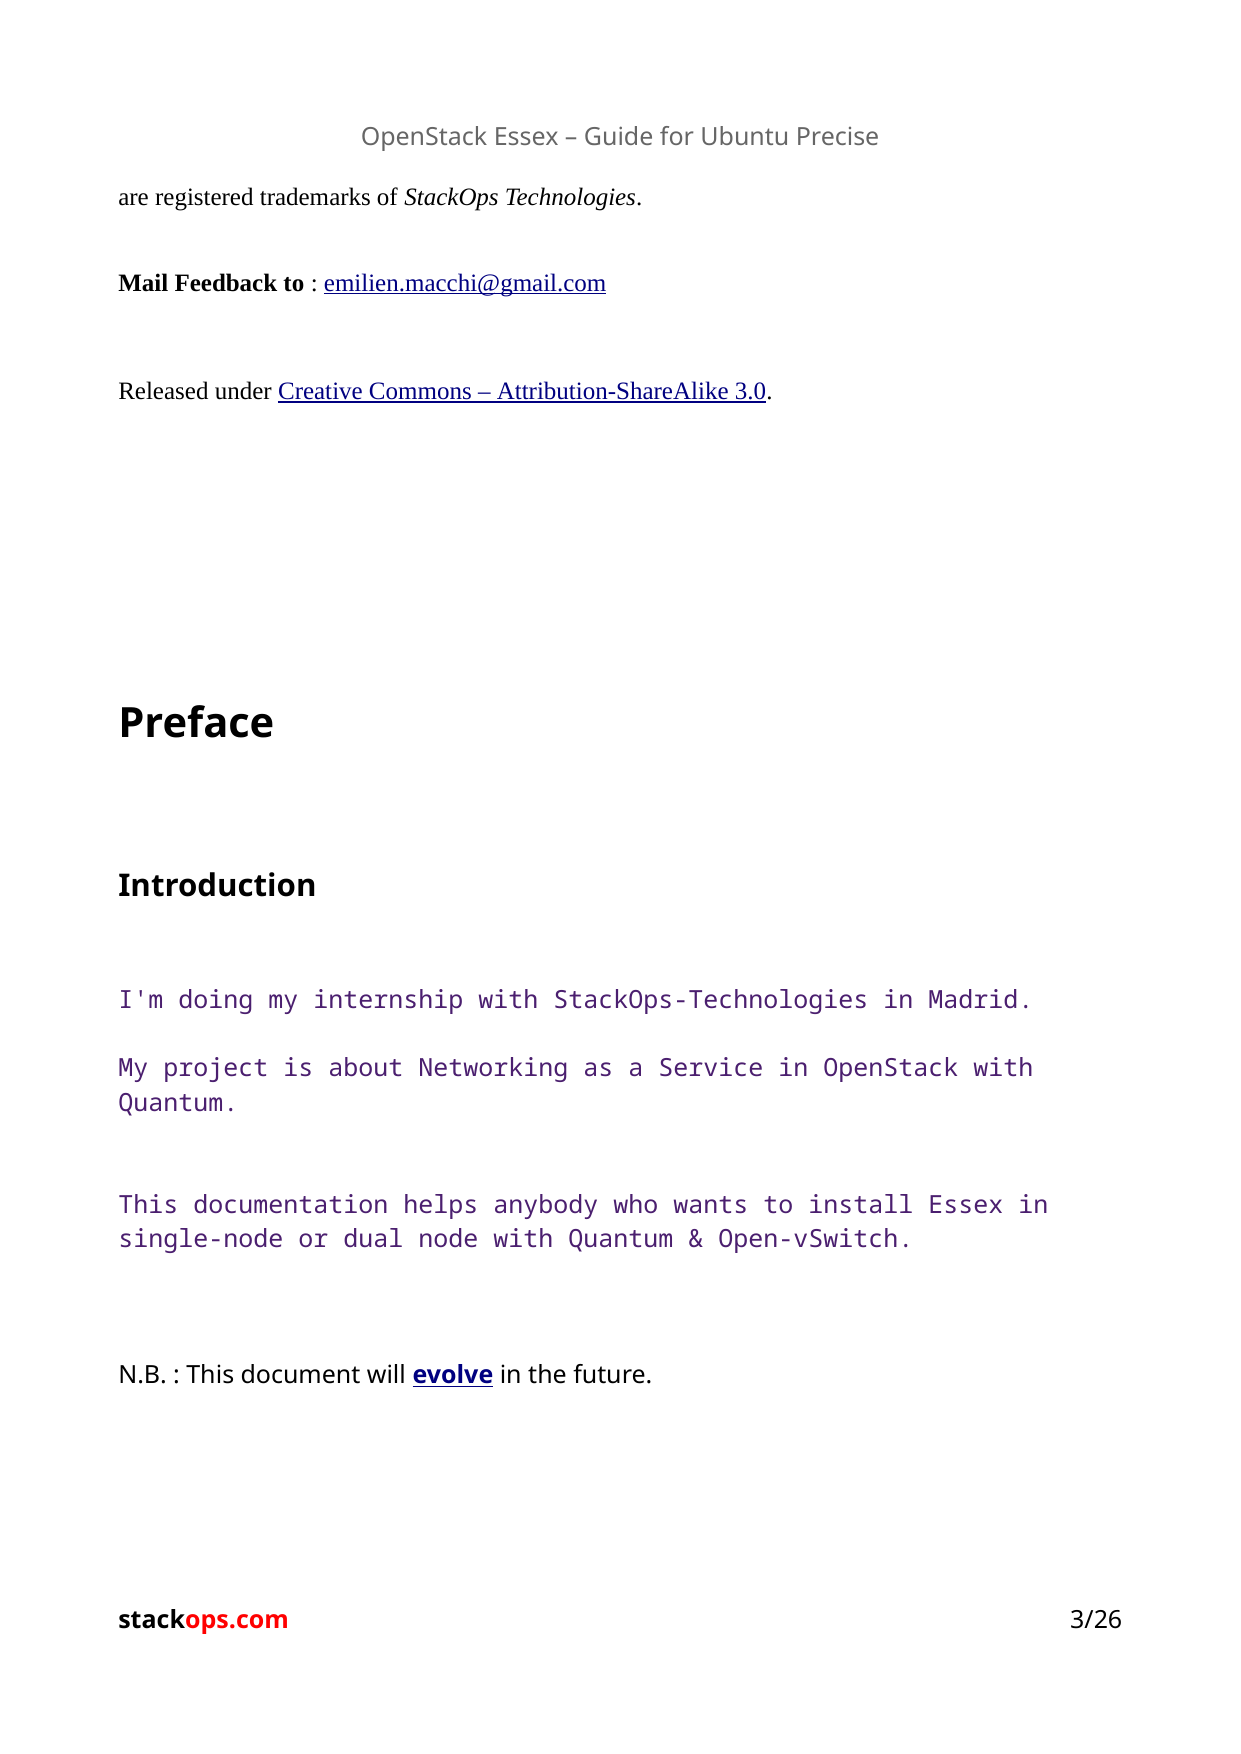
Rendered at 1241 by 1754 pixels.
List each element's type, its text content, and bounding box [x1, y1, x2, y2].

text Preface [118, 692, 1122, 749]
text I'm doing my internship with StackOps-Technologies in Madrid. [118, 982, 1122, 1016]
text Released under Creative Commons – Attribution-ShareAlike 3.0. [118, 376, 1122, 405]
text Introduction [118, 863, 1122, 905]
text N.B. : This document will evolve in the future. [118, 1357, 1122, 1391]
text My project is about Networking as a Service in OpenStack with Quantum. [118, 1050, 1122, 1152]
text Mail Feedback to : emilien.macchi@gmail.com [118, 268, 1122, 297]
text This documentation helps anybody who wants to install Essex in single-node or dual node with Quantum & Open-vSwitch. [118, 1186, 1122, 1254]
text are registered trademarks of StackOps Technologies. [118, 182, 1122, 210]
